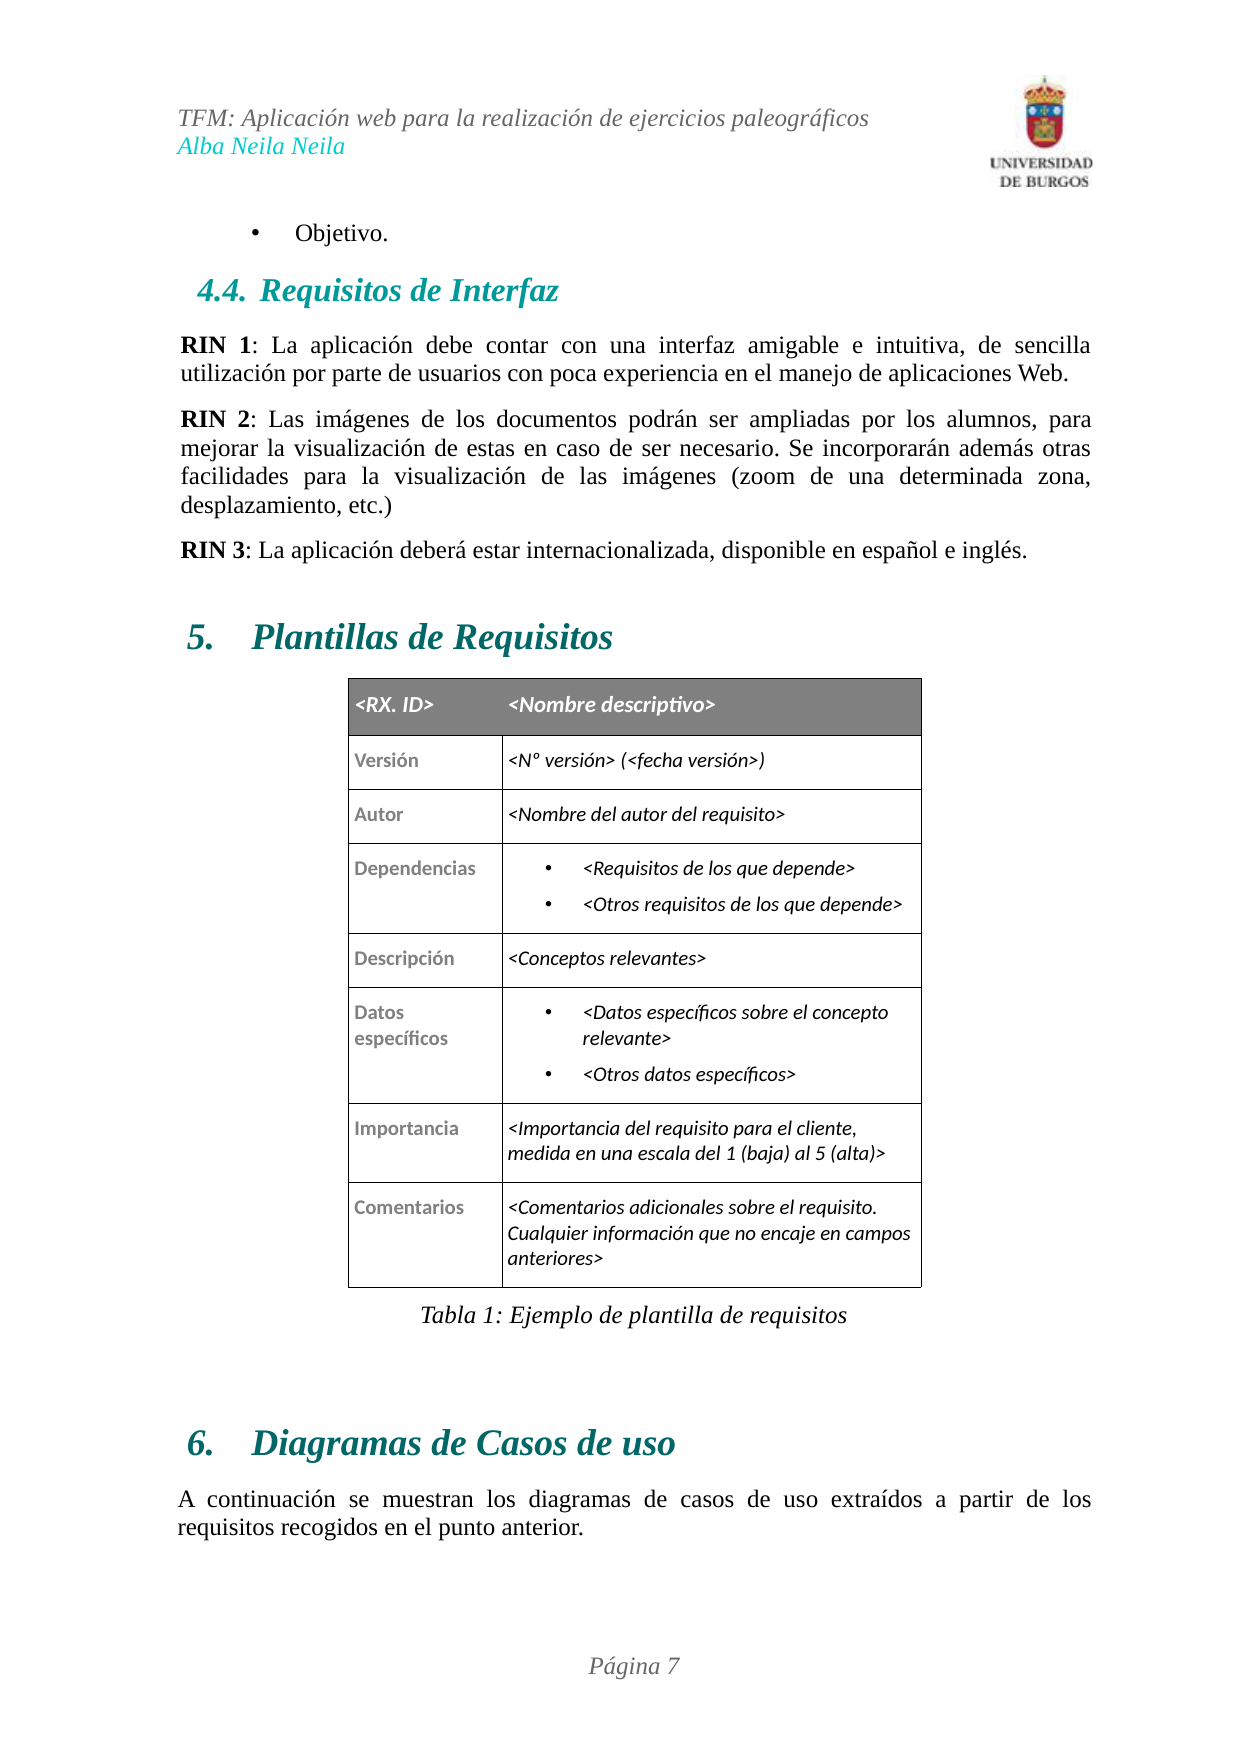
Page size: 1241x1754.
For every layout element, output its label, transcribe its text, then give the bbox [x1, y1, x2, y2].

table_cell Dependencias [349, 844, 502, 933]
table_cell Datos específicos [349, 988, 502, 1103]
table_cell <Datos específicos sobre el concepto relevante> <Otros datos específicos> [503, 988, 921, 1103]
subtitle Diagramas de Casos de uso [177, 1420, 1092, 1463]
text A continuación se muestran los diagramas de casos de uso extraídos a partir de los requisitos recogidos en el punto anterior. [177, 1484, 1092, 1541]
table_cell Autor [349, 790, 502, 843]
subtitle Plantillas de Requisitos [177, 614, 1092, 658]
list RIN 1: La aplicación debe contar con una interfaz amigable e intuitiva, de sencilla utilización por parte de usuarios con poca experiencia en el manejo de aplicaciones Web. [180, 330, 1092, 387]
table_header <RX. ID> [349, 679, 502, 735]
table_cell Importancia [349, 1104, 502, 1182]
table_cell Versión [349, 736, 502, 789]
list Objetivo. [251, 218, 1092, 247]
text Tabla 1: Ejemplo de plantilla de requisitos [177, 1300, 1092, 1328]
list RIN 3: La aplicación deberá estar internacionalizada, disponible en español e inglés. [180, 536, 1092, 564]
table_cell <Comentarios adicionales sobre el requisito. Cualquier información que no encaje en campos anteriores> [503, 1183, 921, 1287]
table_header <Nombre descriptivo> [502, 679, 921, 735]
table_cell <Conceptos relevantes> [503, 934, 921, 987]
subtitle Requisitos de Interfaz [189, 271, 1092, 309]
table_cell <Requisitos de los que depende> <Otros requisitos de los que depende> [503, 844, 921, 933]
table_cell Comentarios [349, 1183, 502, 1287]
list RIN 2: Las imágenes de los documentos podrán ser ampliadas por los alumnos, para mejorar la visualización de estas en caso de ser necesario. Se incorporarán además otras facilidades para la visualización de las imágenes (zoom de una determinada zona, desplazamiento, etc.) [180, 404, 1092, 519]
table_cell <Nº versión> (<fecha versión>) [503, 736, 921, 789]
picture [990, 75, 1093, 187]
table_cell Descripción [349, 934, 502, 987]
table_cell <Nombre del autor del requisito> [503, 790, 921, 843]
table_cell <Importancia del requisito para el cliente, medida en una escala del 1 (baja) al 5 (alta)> [503, 1104, 921, 1182]
